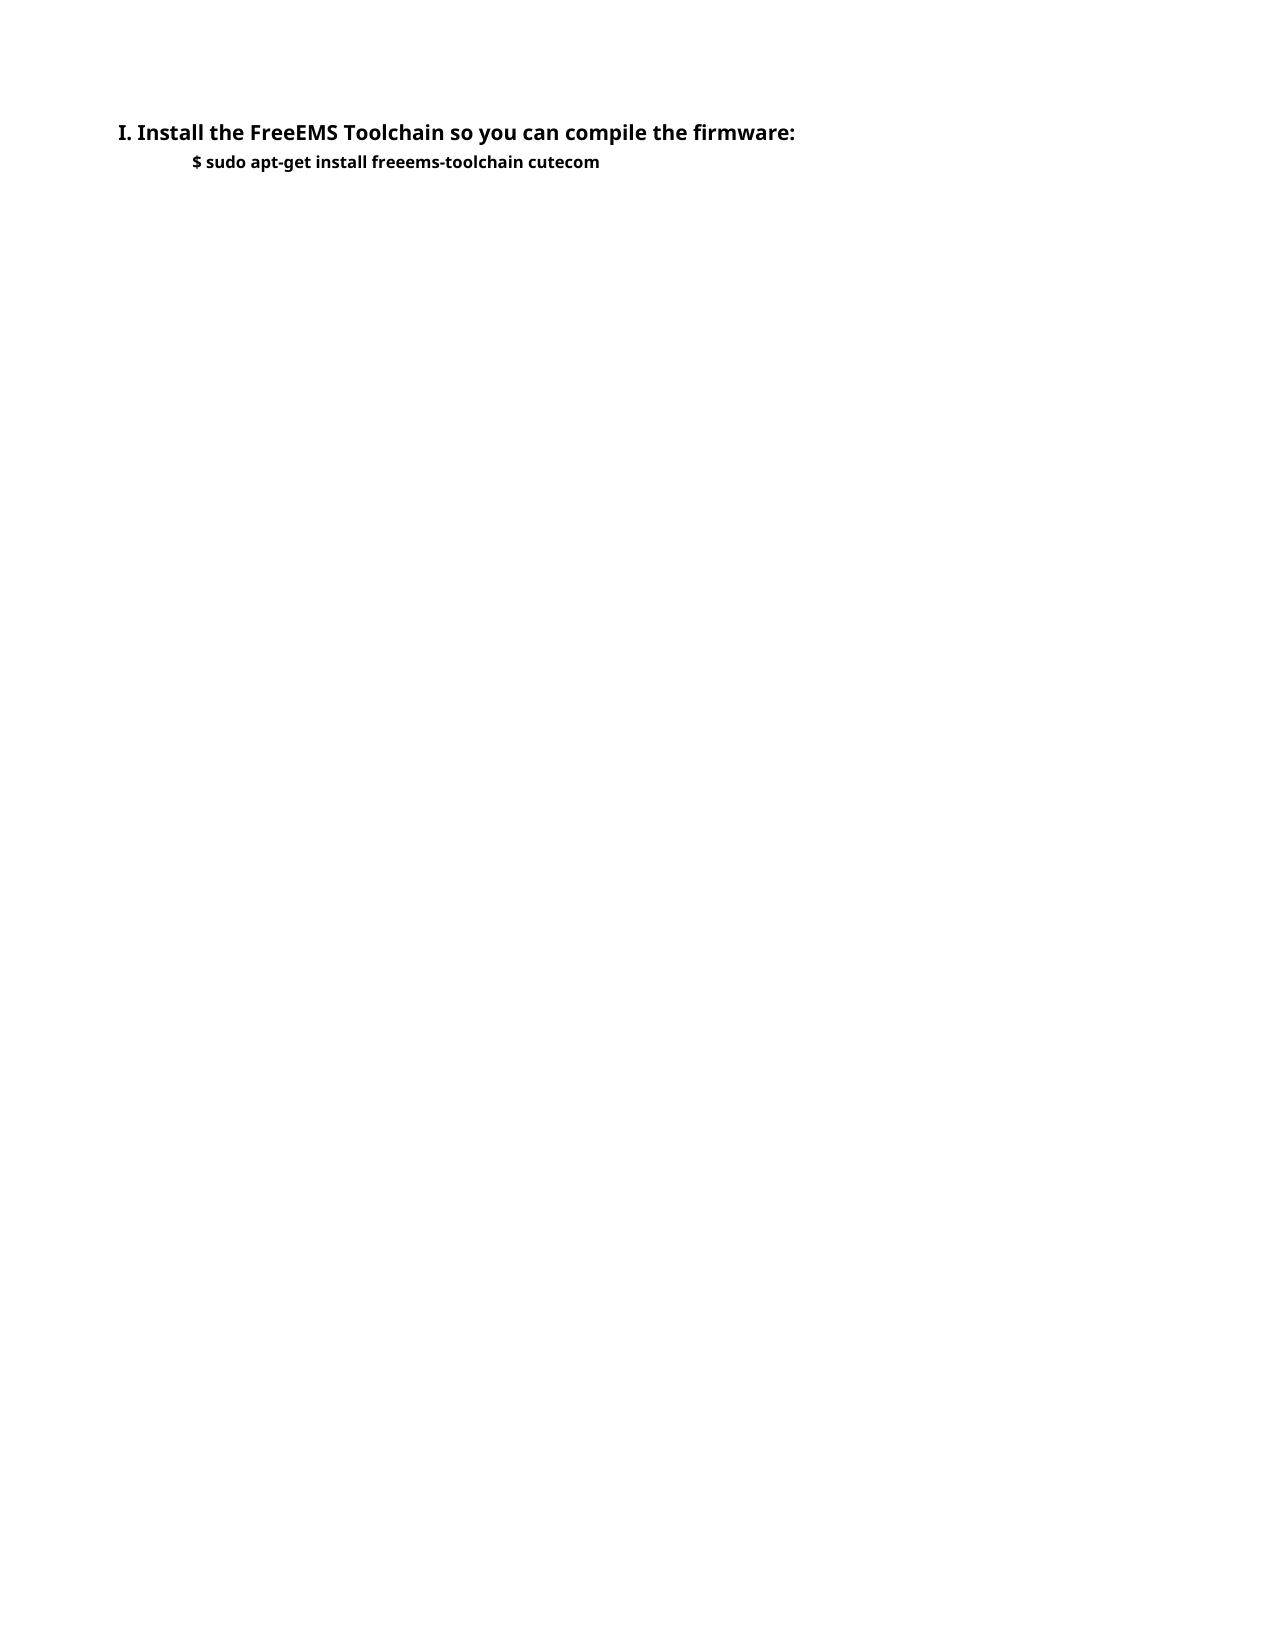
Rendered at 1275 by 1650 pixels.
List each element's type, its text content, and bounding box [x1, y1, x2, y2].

text I. Install the FreeEMS Toolchain so you can compile the firmware: [118, 118, 1157, 147]
text $ sudo apt-get install freeems-toolchain cutecom [118, 147, 1157, 175]
